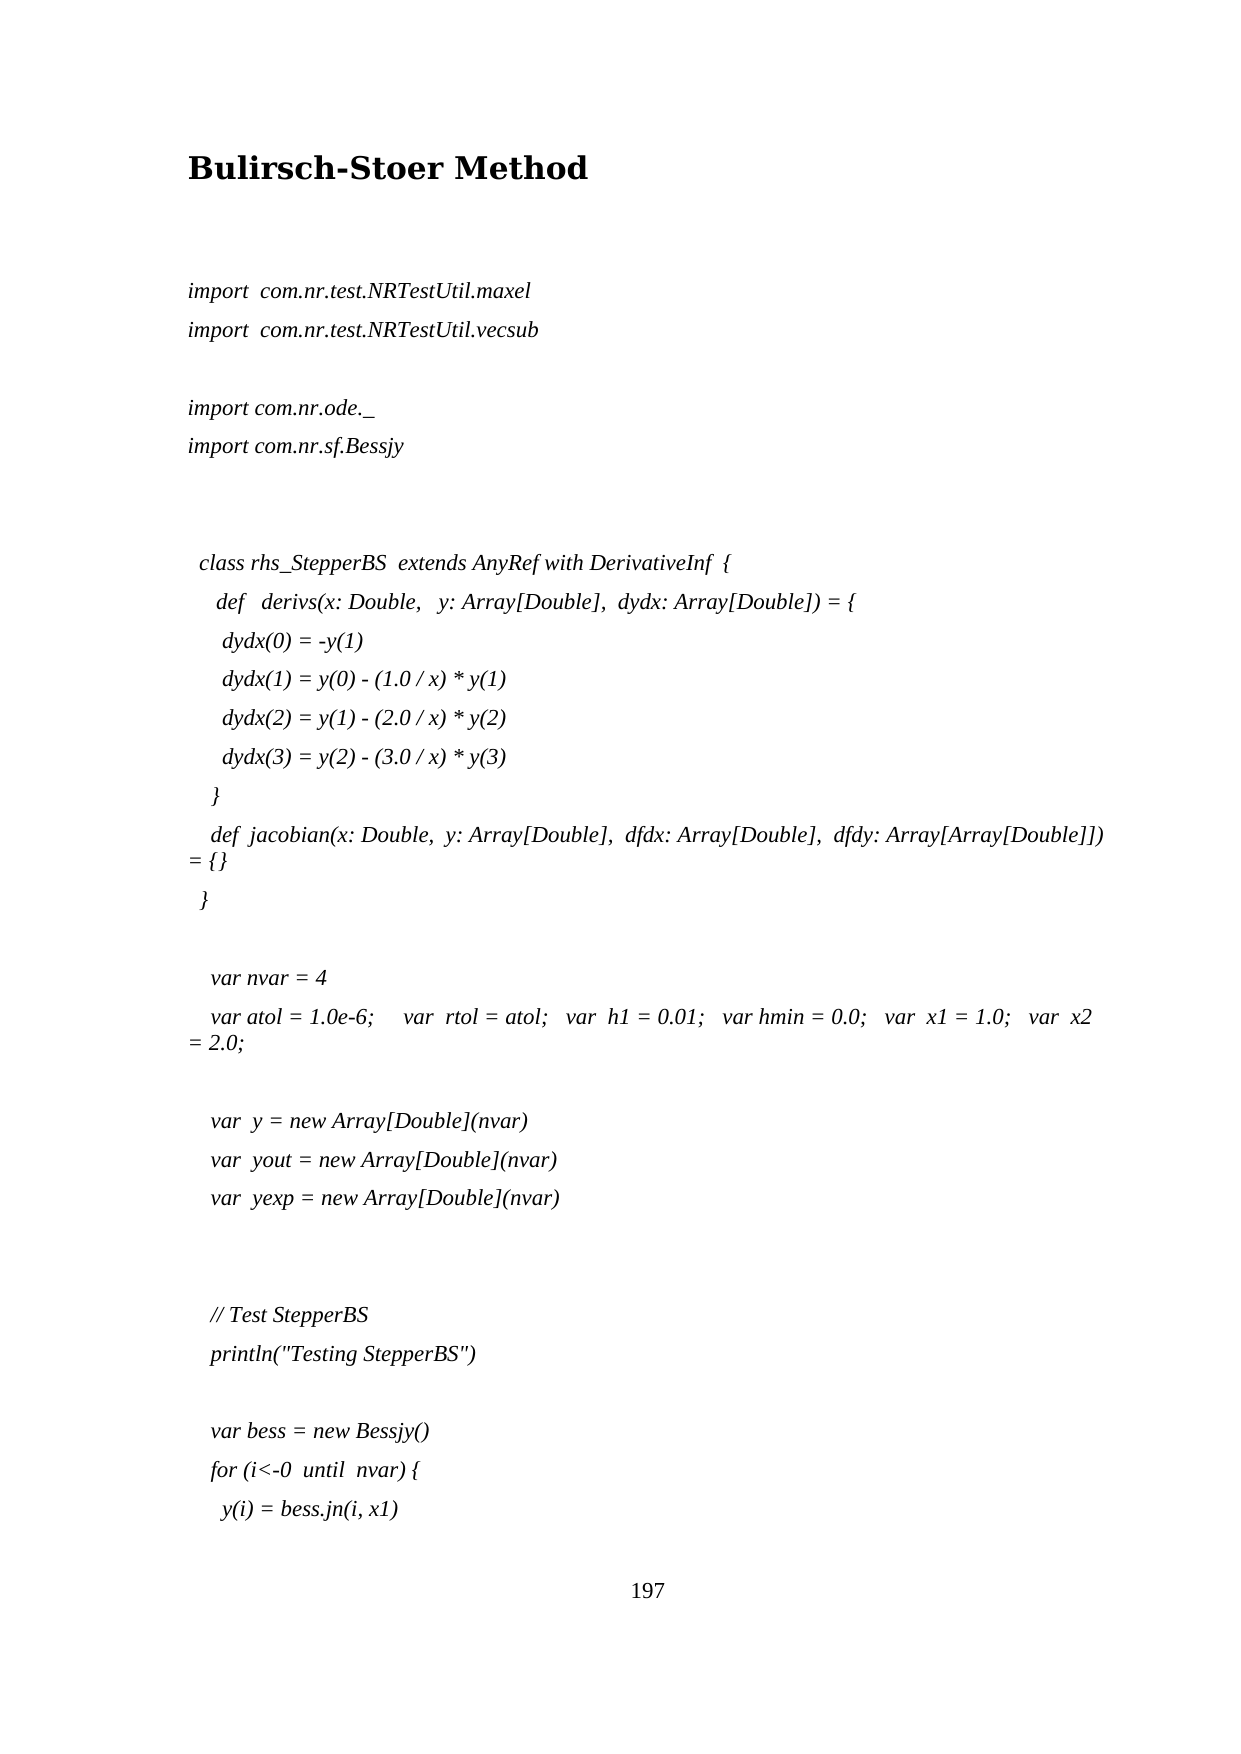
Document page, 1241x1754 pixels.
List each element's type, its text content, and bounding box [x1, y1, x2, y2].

text import com.nr.sf.Bessjy [187, 432, 1108, 459]
text dydx(0) = -y(1) [187, 627, 1108, 653]
text import com.nr.test.NRTestUtil.vecsub [187, 316, 1108, 342]
text import com.nr.test.NRTestUtil.maxel [187, 277, 1108, 303]
text var yexp = new Array[Double](nvar) [187, 1184, 1108, 1211]
text def jacobian(x: Double, y: Array[Double], dfdx: Array[Double], dfdy: Array[Array[Double]]) = {} [187, 821, 1108, 874]
text var atol = 1.0e-6; var rtol = atol; var h1 = 0.01; var hmin = 0.0; var x1 = 1.0; var x2 = 2.0; [187, 1003, 1108, 1055]
text dydx(1) = y(0) - (1.0 / x) * y(1) [187, 666, 1108, 692]
text var bess = new Bessjy() [187, 1418, 1108, 1444]
text dydx(3) = y(2) - (3.0 / x) * y(3) [187, 743, 1108, 769]
text var y = new Array[Double](nvar) [187, 1107, 1108, 1133]
text } [187, 886, 1108, 912]
text dydx(2) = y(1) - (2.0 / x) * y(2) [187, 704, 1108, 731]
text var yout = new Array[Double](nvar) [187, 1146, 1108, 1172]
text // Test StepperBS [187, 1301, 1108, 1327]
subtitle Bulirsch-Stoer Method [187, 150, 1108, 187]
text import com.nr.ode._ [187, 393, 1108, 420]
text def derivs(x: Double, y: Array[Double], dydx: Array[Double]) = { [187, 588, 1108, 614]
text class rhs_StepperBS extends AnyRef with DerivativeInf { [187, 549, 1108, 575]
text for (i<-0 until nvar) { [187, 1456, 1108, 1483]
text var nvar = 4 [187, 964, 1108, 990]
text } [187, 782, 1108, 808]
text println("Testing StepperBS") [187, 1340, 1108, 1366]
text y(i) = bess.jn(i, x1) [187, 1495, 1108, 1522]
